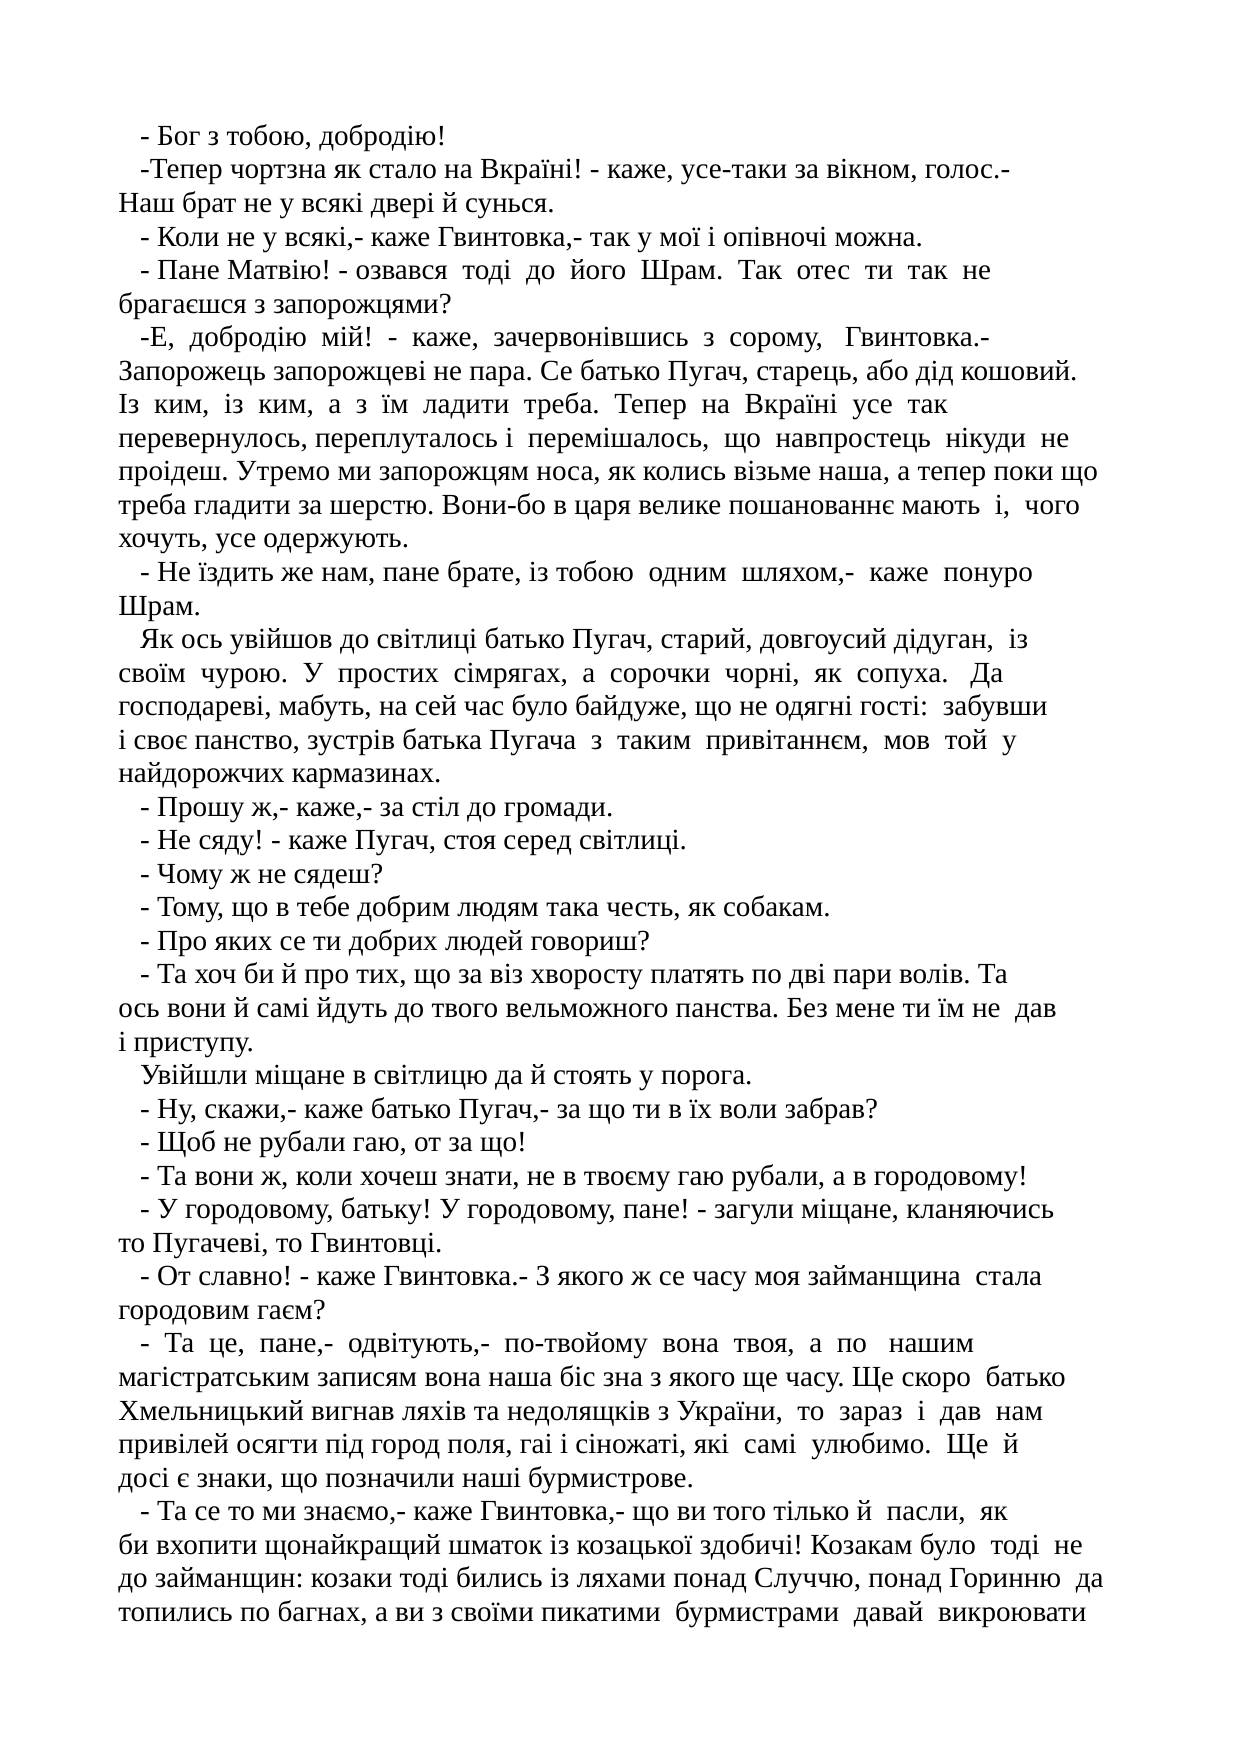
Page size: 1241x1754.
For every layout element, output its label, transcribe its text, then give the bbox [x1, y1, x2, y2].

text - Чому ж не сядеш? [118, 856, 1122, 889]
text - Про яких се ти добрих людей говориш? [118, 923, 1122, 957]
text - Та се то ми знаємо,- каже Гвинтовка,- що ви того тiлько й пасли, як [118, 1493, 1122, 1527]
text досi є знаки, що позначили нашi бурмистрове. [118, 1460, 1122, 1493]
text топились по багнах, а ви з своїми пикатими бурмистрами давай викроювати [118, 1594, 1122, 1627]
text - Коли не у всякi,- каже Гвинтовка,- так у мої i опiвночi можна. [118, 219, 1122, 252]
text Шрам. [118, 588, 1122, 621]
text хочуть, усе одержують. [118, 521, 1122, 554]
text Запорожець запорожцевi не пара. Се батько Пугач, старець, або дiд кошовий. [118, 353, 1122, 386]
text ось вони й самi йдуть до твого вельможного панства. Без мене ти їм не дав [118, 990, 1122, 1024]
text найдорожчих кармазинах. [118, 755, 1122, 789]
text - Щоб не рубали гаю, от за що! [118, 1124, 1122, 1158]
text - Ну, скажи,- каже батько Пугач,- за що ти в їх воли забрав? [118, 1091, 1122, 1124]
text брагаєшся з запорожцями? [118, 286, 1122, 319]
text i приступу. [118, 1024, 1122, 1057]
text перевернулось, переплуталось i перемiшалось, що навпростець нiкуди не [118, 420, 1122, 453]
text -Е, добродiю мiй! - каже, зачервонiвшись з сорому, Гвинтовка.- [118, 319, 1122, 353]
text Хмельницький вигнав ляхiв та недолящкiв з України, то зараз i дав нам [118, 1393, 1122, 1426]
text i своє панство, зустрiв батька Пугача з таким привiтаннєм, мов той у [118, 722, 1122, 755]
text проiдеш. Утремо ми запорожцям носа, як колись вiзьме наша, а тепер поки що [118, 453, 1122, 487]
text своїм чурою. У простих сiмрягах, а сорочки чорнi, як сопуха. Да [118, 655, 1122, 688]
text Увiйшли мiщане в свiтлицю да й стоять у порога. [118, 1057, 1122, 1091]
text - Не їздить же нам, пане брате, iз тобою одним шляхом,- каже понуро [118, 554, 1122, 588]
text -Тепер чортзна як стало на Вкраїнi! - каже, усе-таки за вiкном, голос.- [118, 152, 1122, 185]
text Iз ким, iз ким, а з їм ладити треба. Тепер на Вкраїнi усе так [118, 386, 1122, 420]
text - Прошу ж,- каже,- за стiл до громади. [118, 789, 1122, 822]
text треба гладити за шерстю. Вони-бо в царя велике пошанованнє мають i, чого [118, 487, 1122, 521]
text - Та хоч би й про тих, що за вiз хворосту платять по двi пари волiв. Та [118, 957, 1122, 990]
text - Тому, що в тебе добрим людям така честь, як собакам. [118, 889, 1122, 923]
text Наш брат не у всякi дверi й сунься. [118, 185, 1122, 219]
text би вхопити щонайкращий шматок iз козацької здобичi! Козакам було тодi не [118, 1527, 1122, 1560]
text - Та вони ж, коли хочеш знати, не в твоєму гаю рубали, а в городовому! [118, 1158, 1122, 1191]
text - От славно! - каже Гвинтовка.- З якого ж се часу моя займанщина стала [118, 1258, 1122, 1292]
text господаревi, мабуть, на сей час було байдуже, що не одягнi гостi: забувши [118, 688, 1122, 722]
text - Не сяду! - каже Пугач, стоя серед свiтлицi. [118, 822, 1122, 856]
text - Бог з тобою, добродiю! [118, 118, 1122, 152]
text - Та це, пане,- одвiтують,- по-твойому вона твоя, а по нашим [118, 1326, 1122, 1359]
text - Пане Матвiю! - озвався тодi до його Шрам. Так отес ти так не [118, 252, 1122, 286]
text до займанщин: козаки тодi бились iз ляхами понад Случчю, понад Горинню да [118, 1560, 1122, 1594]
text то Пугачевi, то Гвинтовцi. [118, 1225, 1122, 1258]
text - У городовому, батьку! У городовому, пане! - загули мiщане, кланяючись [118, 1191, 1122, 1225]
text привiлей осягти пiд город поля, гаi i сiножатi, якi самi улюбимо. Ще й [118, 1426, 1122, 1460]
text Як ось увiйшов до свiтлицi батько Пугач, старий, довгоусий дiдуган, iз [118, 621, 1122, 655]
text городовим гаєм? [118, 1292, 1122, 1326]
text магiстратським записям вона наша бiс зна з якого ще часу. Ще скоро батько [118, 1359, 1122, 1393]
